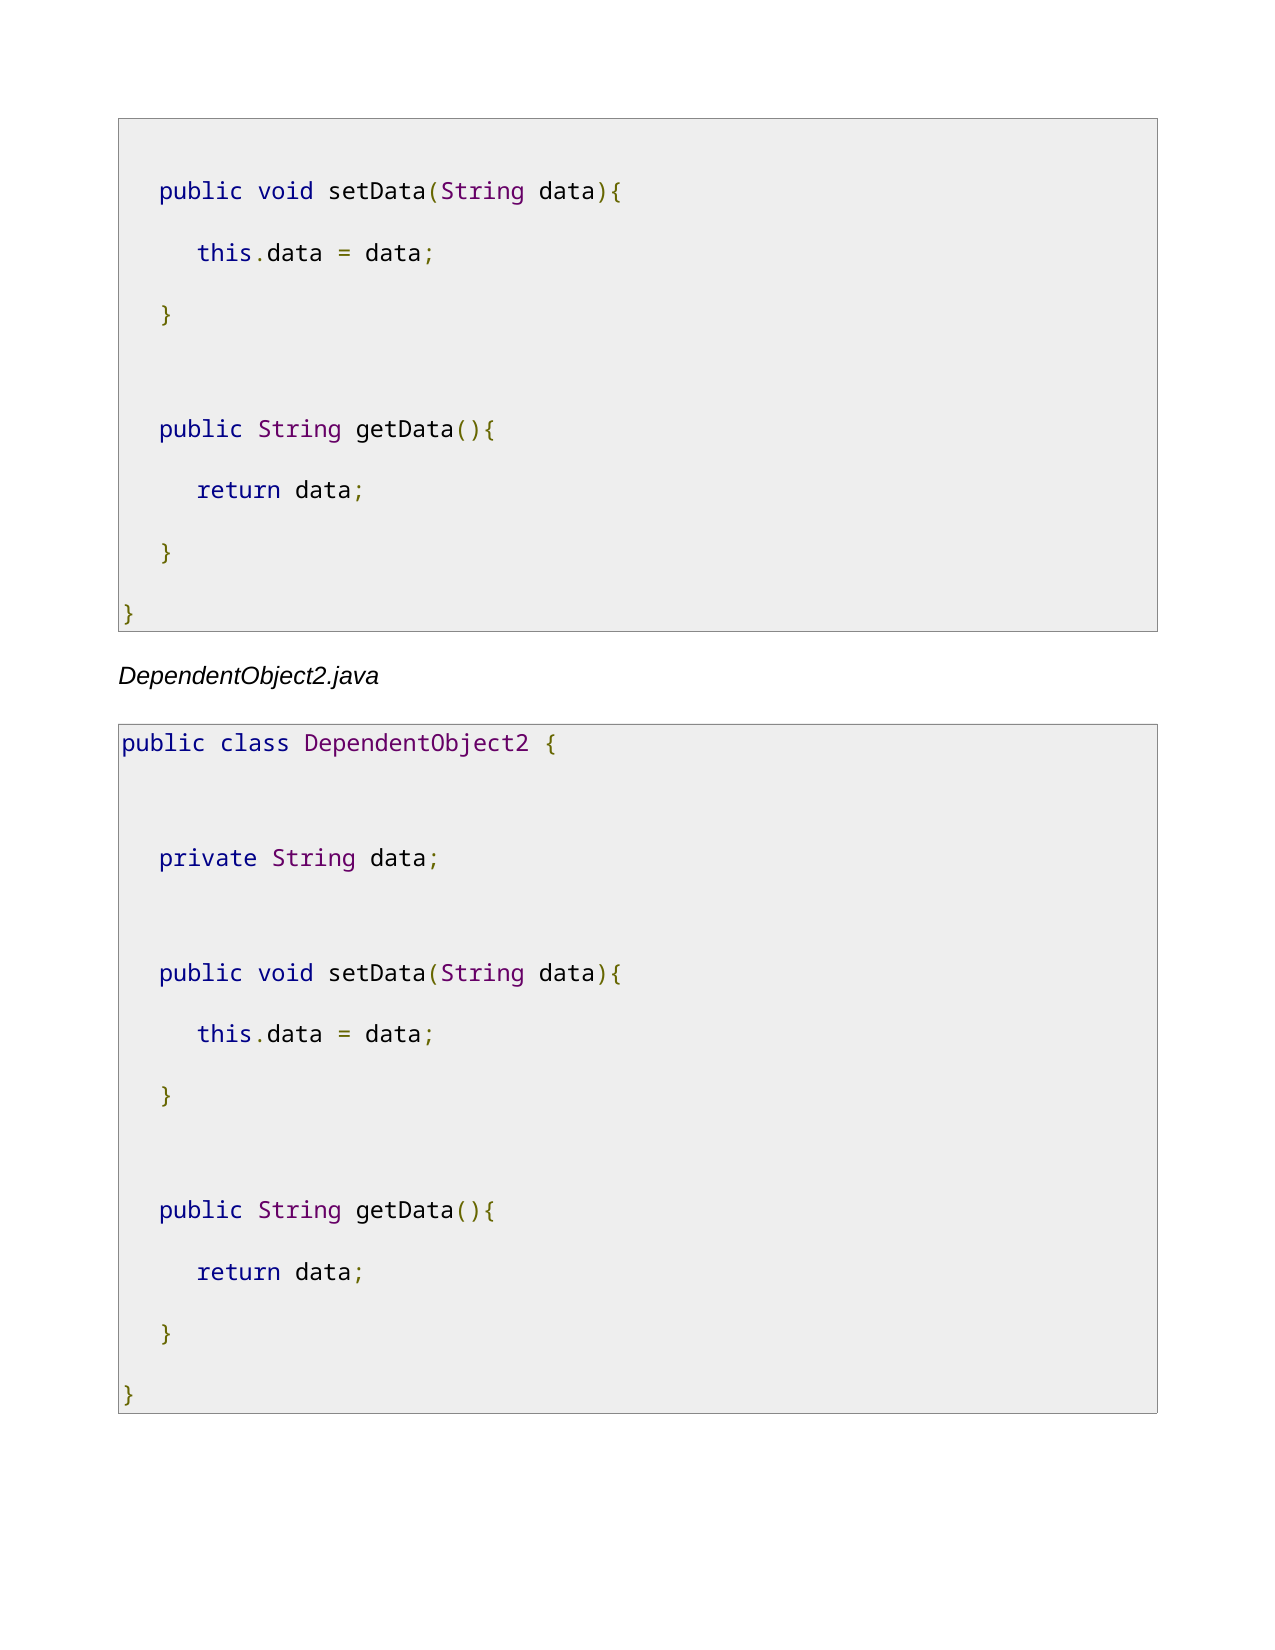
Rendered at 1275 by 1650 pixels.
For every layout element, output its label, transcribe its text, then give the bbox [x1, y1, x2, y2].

text DependentObject2.java [118, 661, 1157, 690]
text } [119, 593, 1157, 631]
text return data; [119, 1252, 1157, 1287]
text } [119, 294, 1157, 329]
text public class DependentObject2 { [119, 725, 1157, 759]
text public void setData(String data){ [119, 171, 1157, 206]
text public void setData(String data){ [119, 953, 1157, 988]
text private String data; [119, 838, 1157, 873]
text public String getData(){ [119, 1190, 1157, 1225]
text public String getData(){ [119, 409, 1157, 444]
text } [119, 1374, 1157, 1413]
text } [119, 1313, 1157, 1348]
text return data; [119, 470, 1157, 505]
text } [119, 532, 1157, 567]
text this.data = data; [119, 1014, 1157, 1049]
text this.data = data; [119, 233, 1157, 268]
text } [119, 1076, 1157, 1111]
